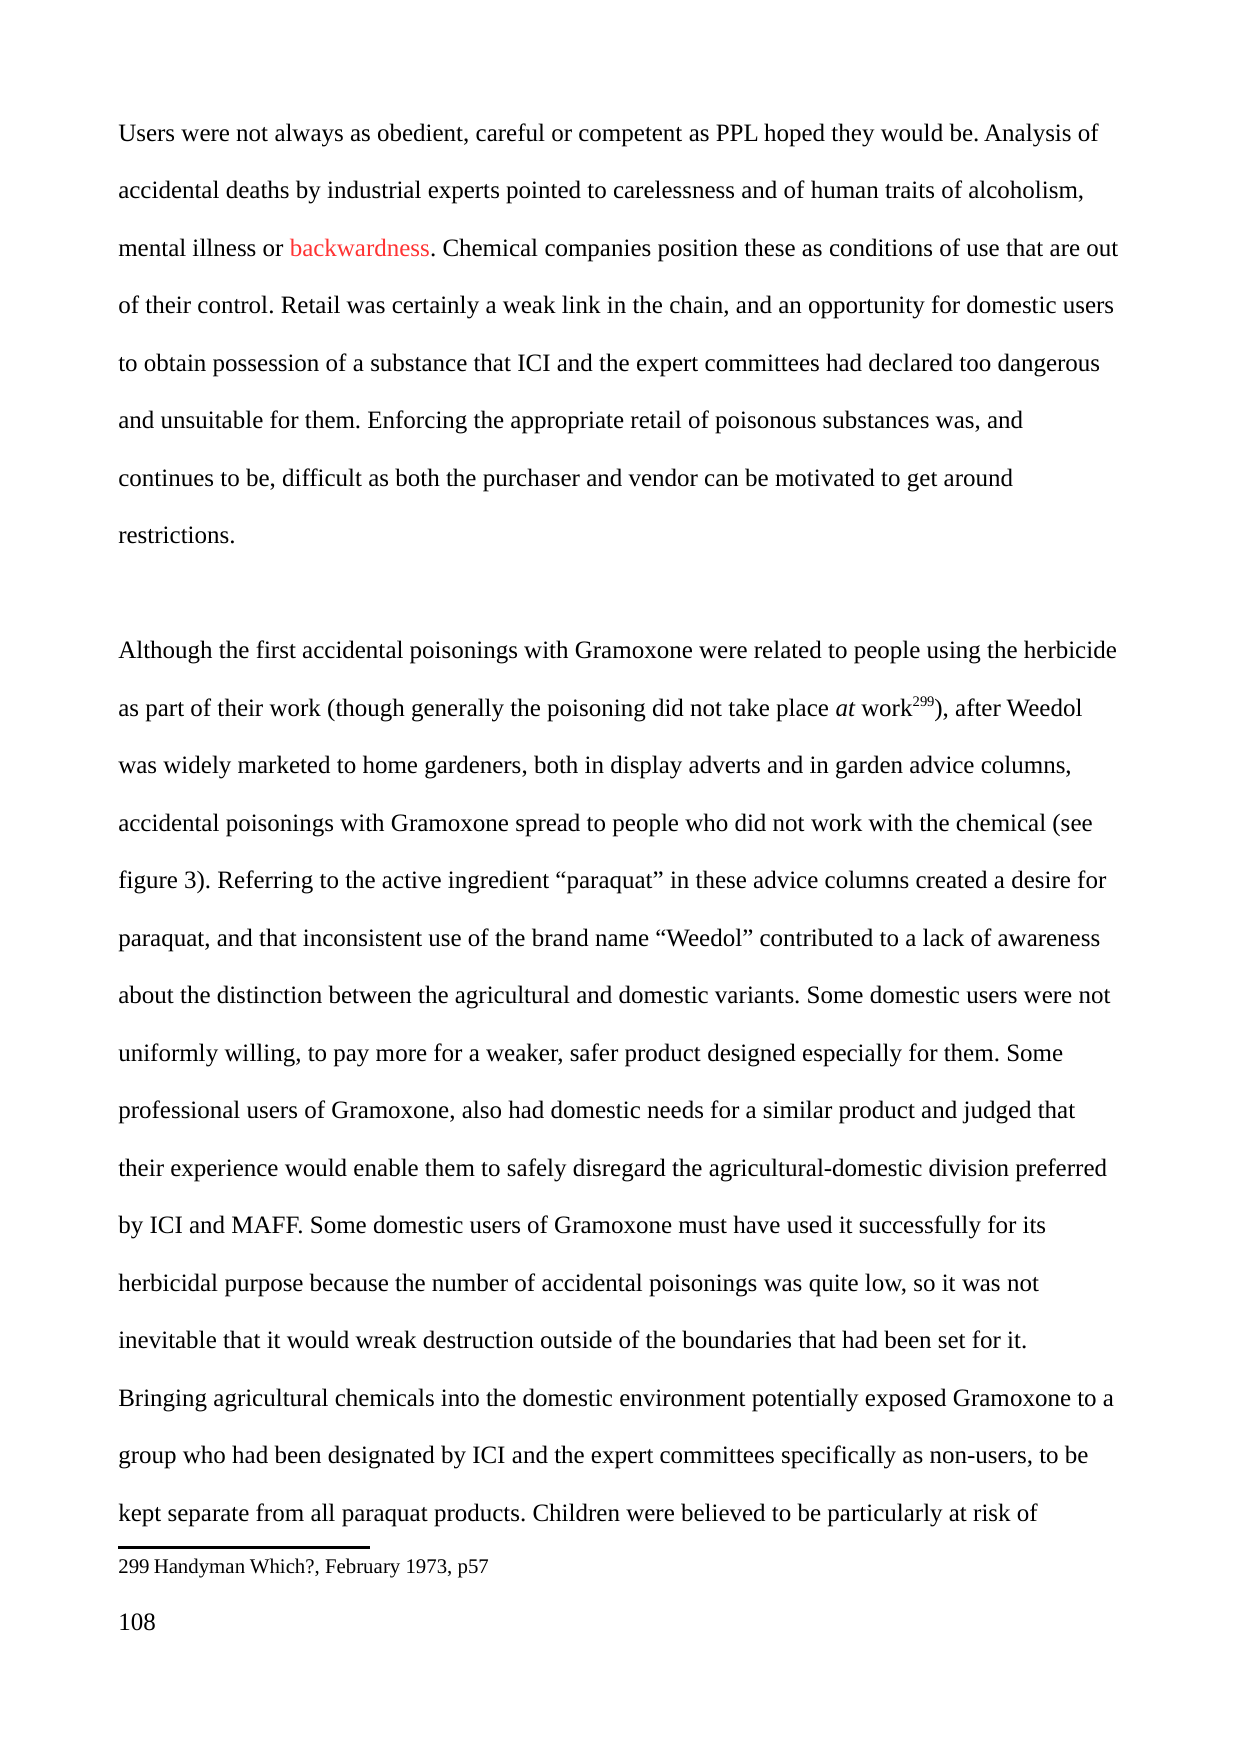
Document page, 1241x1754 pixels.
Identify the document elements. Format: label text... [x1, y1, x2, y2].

text Handyman Which?, February 1973, p57 [118, 1553, 1122, 1578]
text Although the first accidental poisonings with Gramoxone were related to people using the herbicide as part of their work (though generally the poisoning did not take place at work), after Weedol was widely marketed to home gardeners, both in display adverts and in garden advice columns, accidental poisonings with Gramoxone spread to people who did not work with the chemical (see figure 3). Referring to the active ingredient “paraquat” in these advice columns created a desire for paraquat, and that inconsistent use of the brand name “Weedol” contributed to a lack of awareness about the distinction between the agricultural and domestic variants. Some domestic users were not uniformly willing, to pay more for a weaker, safer product designed especially for them. Some professional users of Gramoxone, also had domestic needs for a similar product and judged that their experience would enable them to safely disregard the agricultural-domestic division preferred by ICI and MAFF. Some domestic users of Gramoxone must have used it successfully for its herbicidal purpose because the number of accidental poisonings was quite low, so it was not inevitable that it would wreak destruction outside of the boundaries that had been set for it. Bringing agricultural chemicals into the domestic environment potentially exposed Gramoxone to a group who had been designated by ICI and the expert committees specifically as non-users, to be kept separate from all paraquat products. Children were believed to be particularly at risk of [118, 636, 1122, 1527]
text Users were not always as obedient, careful or competent as PPL hoped they would be. Analysis of accidental deaths by industrial experts pointed to carelessness and of human traits of alcoholism, mental illness or backwardness. Chemical companies position these as conditions of use that are out of their control. Retail was certainly a weak link in the chain, and an opportunity for domestic users to obtain possession of a substance that ICI and the expert committees had declared too dangerous and unsuitable for them. Enforcing the appropriate retail of poisonous substances was, and continues to be, difficult as both the purchaser and vendor can be motivated to get around restrictions. [118, 118, 1122, 549]
